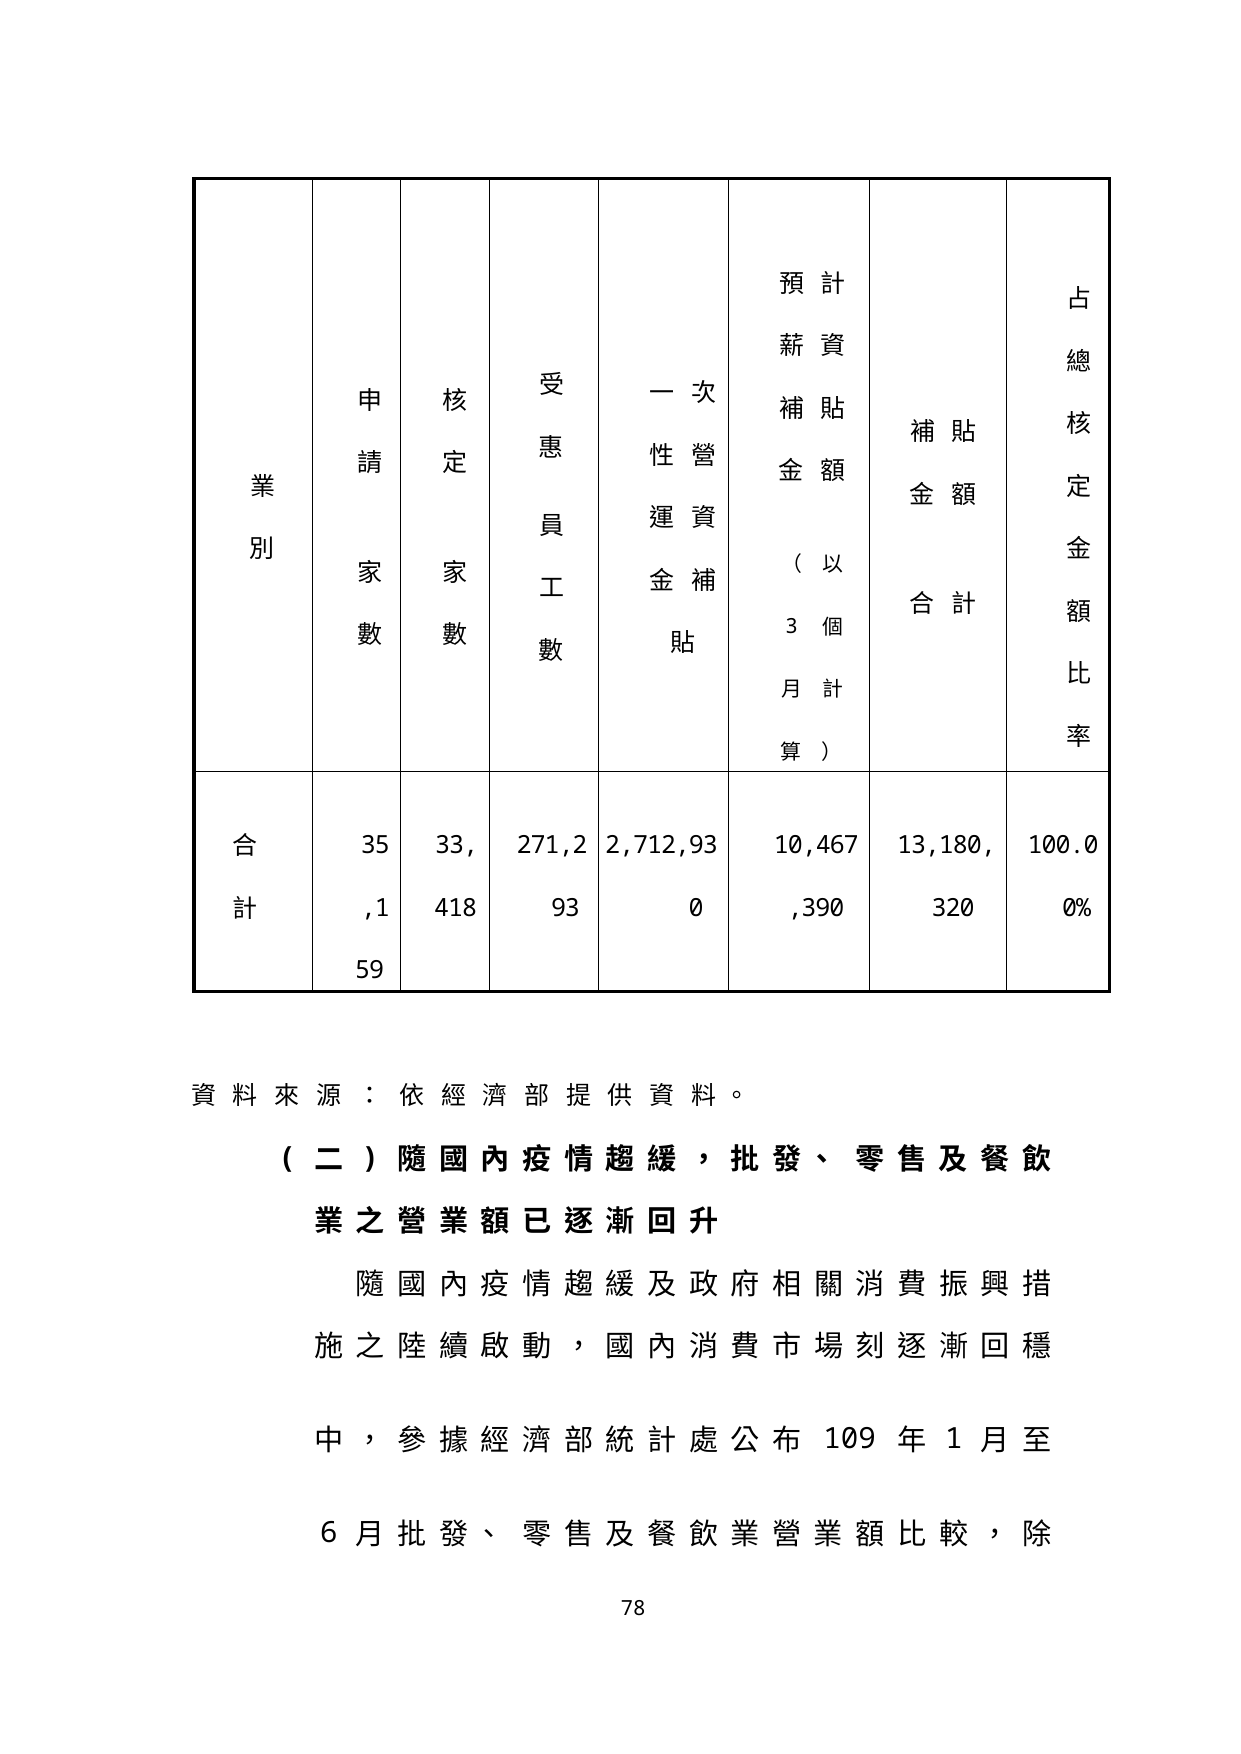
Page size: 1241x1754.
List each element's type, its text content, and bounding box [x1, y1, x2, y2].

table_header 申請 家數 [313, 180, 400, 771]
table_cell 10,467,390 [729, 772, 869, 990]
table_cell 13,180,320 [870, 772, 1006, 990]
table_header 補貼金額 合計 [870, 180, 1006, 771]
text 資料來源：依經濟部提供資料。 [183, 1052, 1058, 1115]
text 隨國內疫情趨緩及政府相關消費振興措施之陸續啟動，國內消費市場刻逐漸回穩中，參據經濟部統計處公布109年1月至6月批發、零售及餐飲業營業額比較，除 [271, 1240, 1058, 1552]
table_cell 35,159 [313, 772, 400, 990]
table_cell 33,418 [401, 772, 489, 990]
text (二)隨國內疫情趨緩，批發、零售及餐飲業之營業額已逐漸回升 [242, 1115, 1058, 1240]
table_header 一次性營運資金補貼 [599, 180, 728, 771]
table_cell 100.00% [1007, 772, 1108, 990]
table_cell 2,712,930 [599, 772, 728, 990]
table_cell 271,293 [490, 772, 598, 990]
table_header 核定 家數 [401, 180, 489, 771]
table_cell 合計 [196, 772, 312, 990]
table_header 預計薪資補貼金額 （以3個月計算） [729, 180, 869, 771]
table_header 受惠 員工數 [490, 180, 598, 771]
table_header 占總核定金額比率 [1007, 180, 1108, 771]
table_header 業別 [196, 180, 312, 771]
